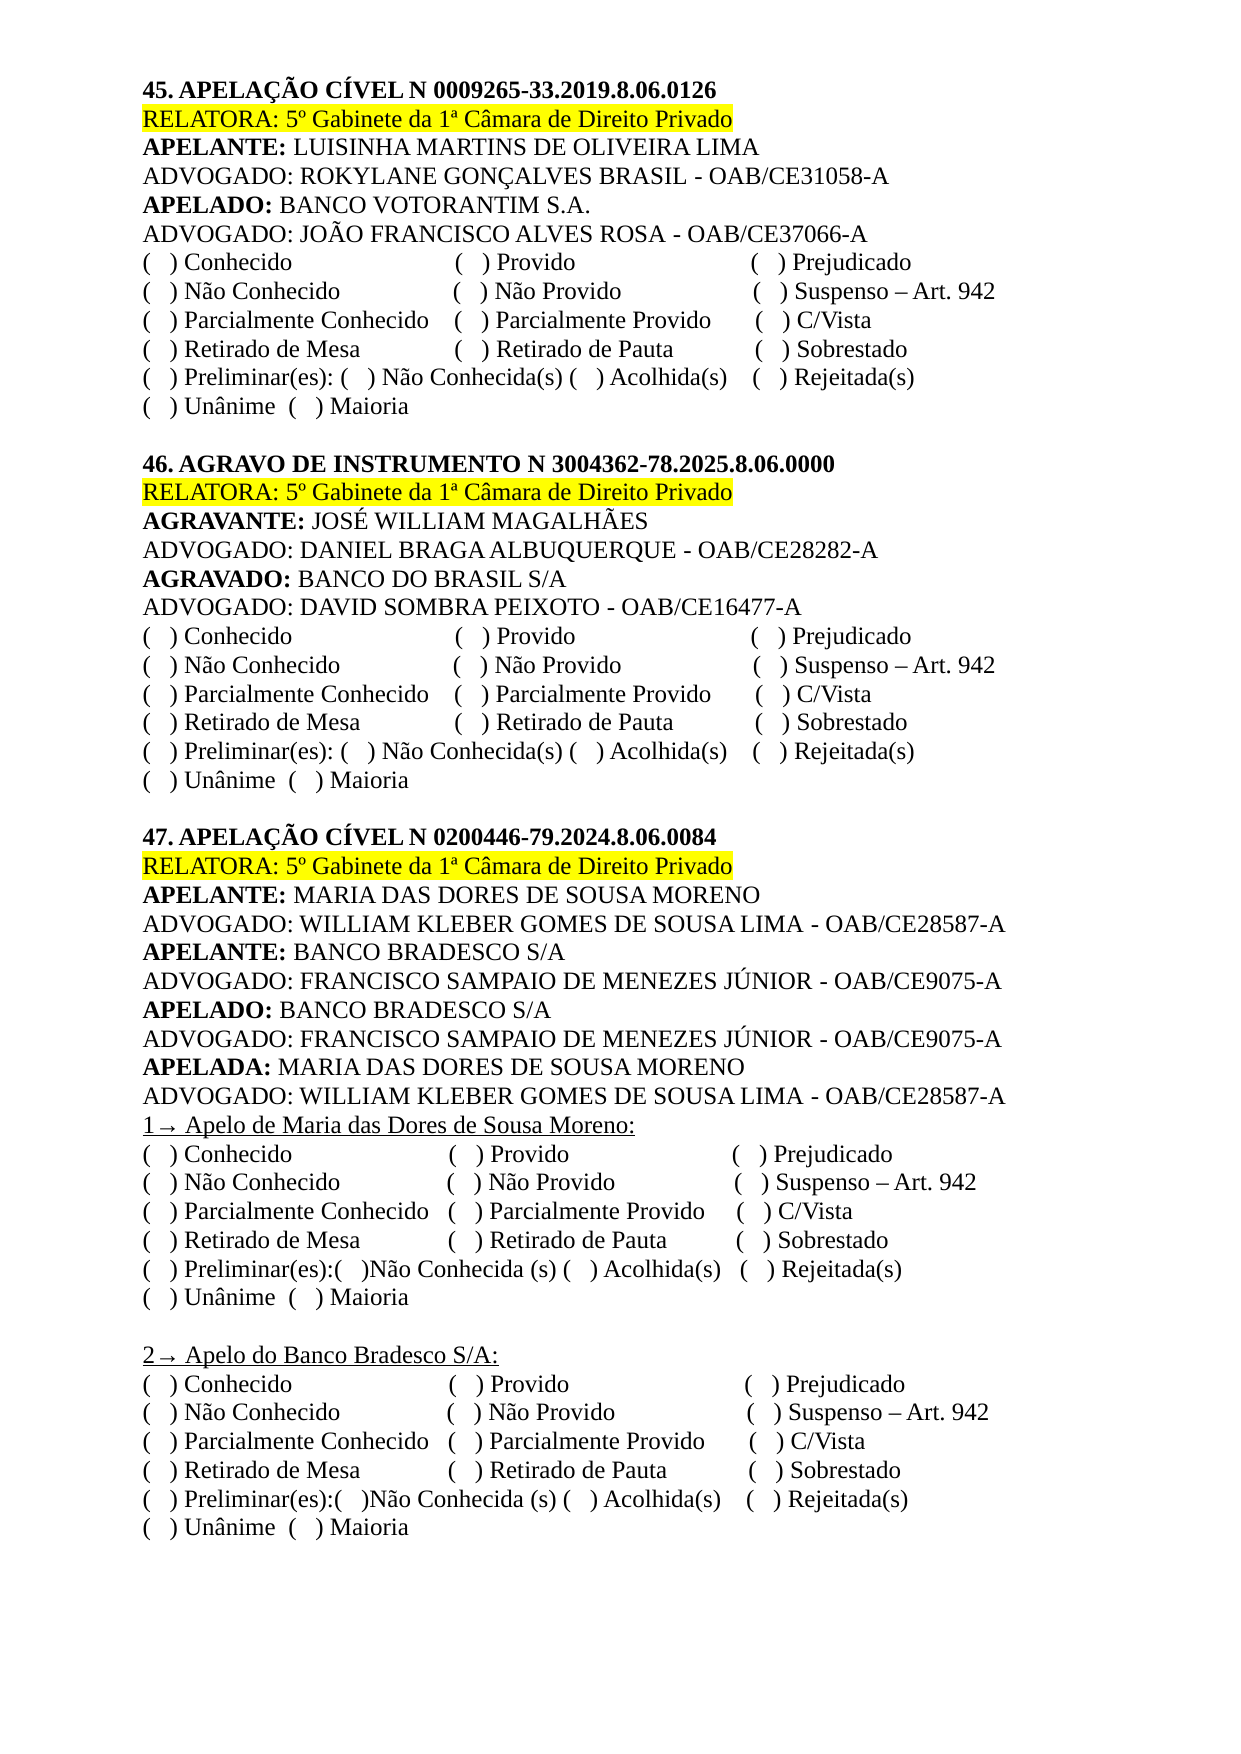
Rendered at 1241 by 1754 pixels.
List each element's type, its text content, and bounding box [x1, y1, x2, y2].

text ( ) Preliminar(es):( )Não Conhecida (s) ( ) Acolhida(s) ( ) Rejeitada(s) [142, 1254, 1158, 1282]
text ( ) Conhecido ( ) Provido ( ) Prejudicado [142, 1369, 1141, 1397]
text ( ) Não Conhecido ( ) Não Provido ( ) Suspenso – Art. 942 [142, 650, 1141, 679]
text ( ) Preliminar(es): ( ) Não Conhecida(s) ( ) Acolhida(s) ( ) Rejeitada(s) [142, 362, 1141, 391]
text ( ) Não Conhecido ( ) Não Provido ( ) Suspenso – Art. 942 [142, 276, 1141, 305]
text ( ) Parcialmente Conhecido ( ) Parcialmente Provido ( ) C/Vista [142, 679, 1141, 707]
text ( ) Retirado de Mesa ( ) Retirado de Pauta ( ) Sobrestado [142, 1455, 1158, 1484]
text ( ) Não Conhecido ( ) Não Provido ( ) Suspenso – Art. 942 [142, 1167, 1158, 1196]
text ( ) Retirado de Mesa ( ) Retirado de Pauta ( ) Sobrestado [142, 334, 1141, 362]
text ( ) Retirado de Mesa ( ) Retirado de Pauta ( ) Sobrestado [142, 1225, 1158, 1254]
text ( ) Parcialmente Conhecido ( ) Parcialmente Provido ( ) C/Vista [142, 1426, 1158, 1455]
text ( ) Parcialmente Conhecido ( ) Parcialmente Provido ( ) C/Vista [142, 1196, 1158, 1225]
text 46. AGRAVO DE INSTRUMENTO N 3004362-78.2025.8.06.0000 RELATORA: 5º Gabinete da 1ª Câmara de Direito Privado AGRAVANTE: JOSÉ WILLIAM MAGALHÃES ADVOGADO: DANIEL BRAGA ALBUQUERQUE - OAB/CE28282-A AGRAVADO: BANCO DO BRASIL S/A ADVOGADO: DAVID SOMBRA PEIXOTO - OAB/CE16477-A ( ) Conhecido ( ) Provido ( ) Prejudicado [142, 420, 1141, 650]
text 2→ Apelo do Banco Bradesco S/A: [142, 1340, 1141, 1369]
text ( ) Não Conhecido ( ) Não Provido ( ) Suspenso – Art. 942 [142, 1397, 1158, 1426]
text ( ) Preliminar(es): ( ) Não Conhecida(s) ( ) Acolhida(s) ( ) Rejeitada(s) [142, 736, 1141, 765]
text ( ) Unânime ( ) Maioria [142, 1512, 1141, 1599]
text ( ) Preliminar(es):( )Não Conhecida (s) ( ) Acolhida(s) ( ) Rejeitada(s) [142, 1484, 1158, 1512]
text ( ) Unânime ( ) Maioria 47. APELAÇÃO CÍVEL N 0200446-79.2024.8.06.0084 RELATORA: 5º Gabinete da 1ª Câmara de Direito Privado APELANTE: MARIA DAS DORES DE SOUSA MORENO ADVOGADO: WILLIAM KLEBER GOMES DE SOUSA LIMA - OAB/CE28587-A APELANTE: BANCO BRADESCO S/A ADVOGADO: FRANCISCO SAMPAIO DE MENEZES JÚNIOR - OAB/CE9075-A APELADO: BANCO BRADESCO S/A ADVOGADO: FRANCISCO SAMPAIO DE MENEZES JÚNIOR - OAB/CE9075-A APELADA: MARIA DAS DORES DE SOUSA MORENO ADVOGADO: WILLIAM KLEBER GOMES DE SOUSA LIMA - OAB/CE28587-A 1→ Apelo de Maria das Dores de Sousa Moreno: [142, 765, 1141, 1139]
text ( ) Conhecido ( ) Provido ( ) Prejudicado [142, 1139, 1141, 1167]
text ( ) Retirado de Mesa ( ) Retirado de Pauta ( ) Sobrestado [142, 707, 1141, 736]
text ( ) Unânime ( ) Maioria [142, 1282, 1158, 1311]
text 45. APELAÇÃO CÍVEL N 0009265-33.2019.8.06.0126 RELATORA: 5º Gabinete da 1ª Câmara de Direito Privado APELANTE: LUISINHA MARTINS DE OLIVEIRA LIMA ADVOGADO: ROKYLANE GONÇALVES BRASIL - OAB/CE31058-A APELADO: BANCO VOTORANTIM S.A. ADVOGADO: JOÃO FRANCISCO ALVES ROSA - OAB/CE37066-A ( ) Conhecido ( ) Provido ( ) Prejudicado [142, 75, 1141, 276]
text ( ) Parcialmente Conhecido ( ) Parcialmente Provido ( ) C/Vista [142, 305, 1141, 334]
text ( ) Unânime ( ) Maioria [142, 391, 1141, 420]
